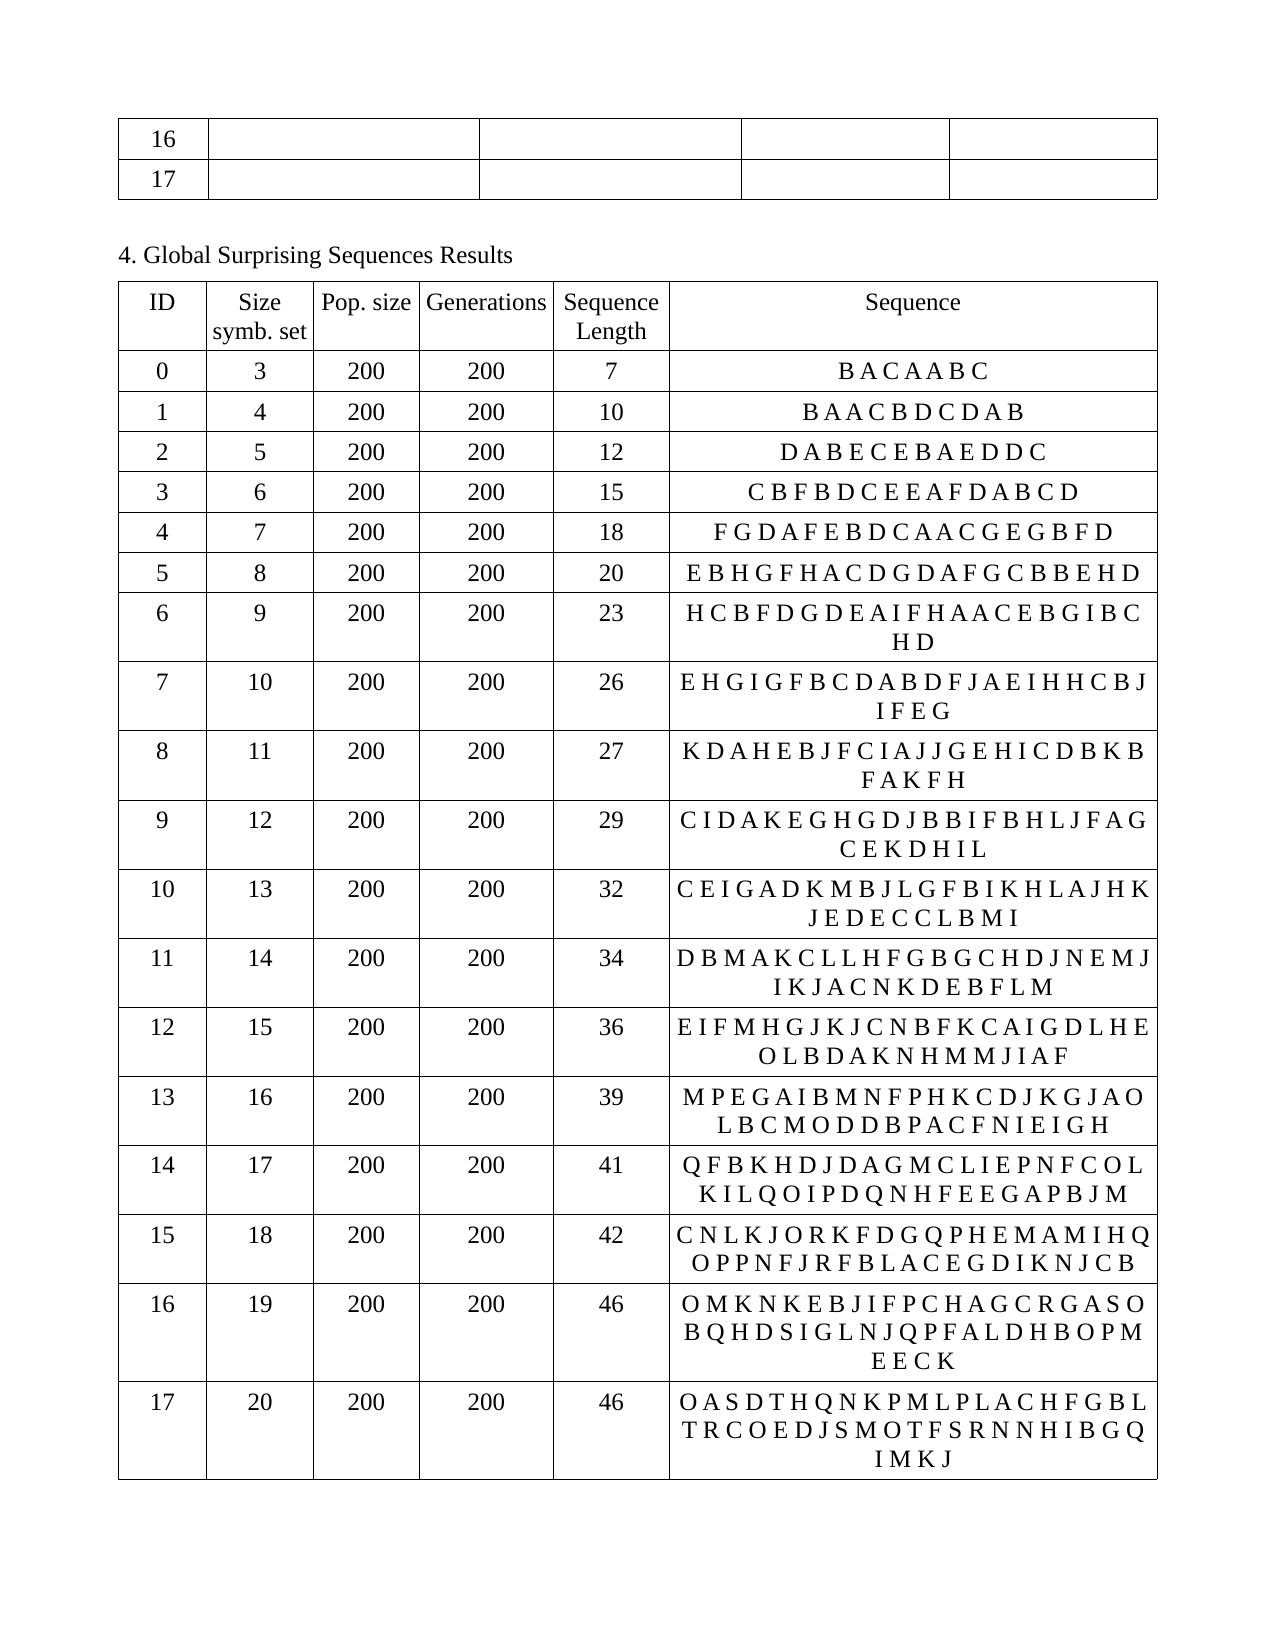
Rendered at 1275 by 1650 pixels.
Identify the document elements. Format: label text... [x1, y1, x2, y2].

table_cell [742, 119, 949, 158]
table_cell 200 [420, 513, 553, 552]
table_cell 16 [207, 1077, 313, 1145]
table_header Size symb. set [207, 282, 313, 350]
table_cell 17 [207, 1146, 313, 1214]
table_header Generations [420, 282, 553, 350]
table_cell 200 [314, 513, 419, 552]
table_cell 15 [119, 1215, 206, 1283]
table_cell [209, 160, 479, 199]
table_cell 200 [420, 1146, 553, 1214]
table_cell B A A C B D C D A B [670, 392, 1157, 431]
table_cell 200 [420, 553, 553, 592]
table_cell O M K N K E B J I F P C H A G C R G A S O B Q H D S I G L N J Q P F A L D H B O P M E E C K [670, 1284, 1157, 1381]
table_cell 6 [119, 593, 206, 661]
table_cell 8 [119, 731, 206, 799]
table_header Sequence [670, 282, 1157, 350]
table_cell C B F B D C E E A F D A B C D [670, 472, 1157, 512]
table_cell 12 [554, 432, 669, 471]
table_cell 0 [119, 351, 206, 391]
table_cell [480, 119, 741, 158]
table_cell [480, 160, 741, 199]
table_cell 13 [207, 870, 313, 938]
table_cell C E I G A D K M B J L G F B I K H L A J H K J E D E C C L B M I [670, 870, 1157, 938]
text 4. Global Surprising Sequences Results [118, 240, 1157, 269]
table_cell 200 [314, 731, 419, 799]
table_cell 200 [314, 1146, 419, 1214]
table_cell 7 [119, 662, 206, 730]
table_cell 17 [119, 160, 208, 199]
table_cell B A C A A B C [670, 351, 1157, 391]
table_cell 200 [314, 1215, 419, 1283]
table_cell 200 [420, 1215, 553, 1283]
table_cell 1 [119, 392, 206, 431]
table_cell 23 [554, 593, 669, 661]
table_cell M P E G A I B M N F P H K C D J K G J A O L B C M O D D B P A C F N I E I G H [670, 1077, 1157, 1145]
table_cell 200 [314, 432, 419, 471]
table_cell 4 [119, 513, 206, 552]
table_cell [950, 160, 1157, 199]
table_cell 200 [314, 1284, 419, 1381]
table_cell 200 [314, 1077, 419, 1145]
table_cell E I F M H G J K J C N B F K C A I G D L H E O L B D A K N H M M J I A F [670, 1008, 1157, 1076]
table_cell 14 [207, 939, 313, 1007]
table_header Pop. size [314, 282, 419, 350]
table_cell 27 [554, 731, 669, 799]
table_header Sequence Length [554, 282, 669, 350]
table_cell 3 [119, 472, 206, 512]
table_cell C I D A K E G H G D J B B I F B H L J F A G C E K D H I L [670, 801, 1157, 868]
table_cell H C B F D G D E A I F H A A C E B G I B C H D [670, 593, 1157, 661]
table_cell 15 [207, 1008, 313, 1076]
table_cell O A S D T H Q N K P M L P L A C H F G B L T R C O E D J S M O T F S R N N H I B G Q I M K J [670, 1382, 1157, 1478]
table_cell 26 [554, 662, 669, 730]
table_cell 200 [420, 870, 553, 938]
table_cell 9 [207, 593, 313, 661]
table_cell 200 [314, 662, 419, 730]
table_cell 18 [554, 513, 669, 552]
table_cell 7 [554, 351, 669, 391]
table_cell 18 [207, 1215, 313, 1283]
table_cell 6 [207, 472, 313, 512]
table_cell 200 [420, 939, 553, 1007]
table_cell 200 [420, 662, 553, 730]
table_cell 5 [207, 432, 313, 471]
table_cell 7 [207, 513, 313, 552]
table_cell K D A H E B J F C I A J J G E H I C D B K B F A K F H [670, 731, 1157, 799]
table_header ID [119, 282, 206, 350]
table_cell 200 [314, 801, 419, 868]
table_cell 5 [119, 553, 206, 592]
table_cell 8 [207, 553, 313, 592]
table_cell 13 [119, 1077, 206, 1145]
table_cell 9 [119, 801, 206, 868]
table_cell 14 [119, 1146, 206, 1214]
table_cell 2 [119, 432, 206, 471]
table_cell 200 [314, 870, 419, 938]
table_cell 12 [119, 1008, 206, 1076]
table_cell C N L K J O R K F D G Q P H E M A M I H Q O P P N F J R F B L A C E G D I K N J C B [670, 1215, 1157, 1283]
table_cell D A B E C E B A E D D C [670, 432, 1157, 471]
table_cell 17 [119, 1382, 206, 1478]
table_cell 42 [554, 1215, 669, 1283]
table_cell 200 [314, 939, 419, 1007]
table_cell 200 [420, 731, 553, 799]
table_cell 200 [420, 1382, 553, 1478]
table_cell 200 [314, 1008, 419, 1076]
table_cell 200 [420, 472, 553, 512]
table_cell 10 [554, 392, 669, 431]
table_cell 34 [554, 939, 669, 1007]
table_cell 200 [314, 1382, 419, 1478]
table_cell 3 [207, 351, 313, 391]
table_cell 200 [314, 392, 419, 431]
table_cell 200 [314, 553, 419, 592]
table_cell 16 [119, 1284, 206, 1381]
table_cell 36 [554, 1008, 669, 1076]
table_cell 12 [207, 801, 313, 868]
table_cell 200 [420, 1008, 553, 1076]
table_cell D B M A K C L L H F G B G C H D J N E M J I K J A C N K D E B F L M [670, 939, 1157, 1007]
table_cell 200 [420, 351, 553, 391]
table_cell 200 [420, 432, 553, 471]
table_cell F G D A F E B D C A A C G E G B F D [670, 513, 1157, 552]
table_cell 200 [420, 392, 553, 431]
table_cell 32 [554, 870, 669, 938]
table_cell 11 [119, 939, 206, 1007]
table_cell 200 [420, 801, 553, 868]
table_cell 29 [554, 801, 669, 868]
table_cell 46 [554, 1284, 669, 1381]
table_cell E B H G F H A C D G D A F G C B B E H D [670, 553, 1157, 592]
table_cell [950, 119, 1157, 158]
table_cell 41 [554, 1146, 669, 1214]
table_cell 200 [420, 1284, 553, 1381]
table_cell 200 [420, 593, 553, 661]
table_cell 20 [554, 553, 669, 592]
table_cell 15 [554, 472, 669, 512]
table_cell Q F B K H D J D A G M C L I E P N F C O L K I L Q O I P D Q N H F E E G A P B J M [670, 1146, 1157, 1214]
table_cell 200 [314, 351, 419, 391]
table_cell 19 [207, 1284, 313, 1381]
table_cell 11 [207, 731, 313, 799]
table_cell 200 [314, 593, 419, 661]
table_cell 10 [207, 662, 313, 730]
table_cell 39 [554, 1077, 669, 1145]
table_cell [742, 160, 949, 199]
table_cell 10 [119, 870, 206, 938]
table_cell E H G I G F B C D A B D F J A E I H H C B J I F E G [670, 662, 1157, 730]
table_cell [209, 119, 479, 158]
table_cell 16 [119, 119, 208, 158]
table_cell 4 [207, 392, 313, 431]
table_cell 20 [207, 1382, 313, 1478]
table_cell 200 [420, 1077, 553, 1145]
table_cell 200 [314, 472, 419, 512]
table_cell 46 [554, 1382, 669, 1478]
